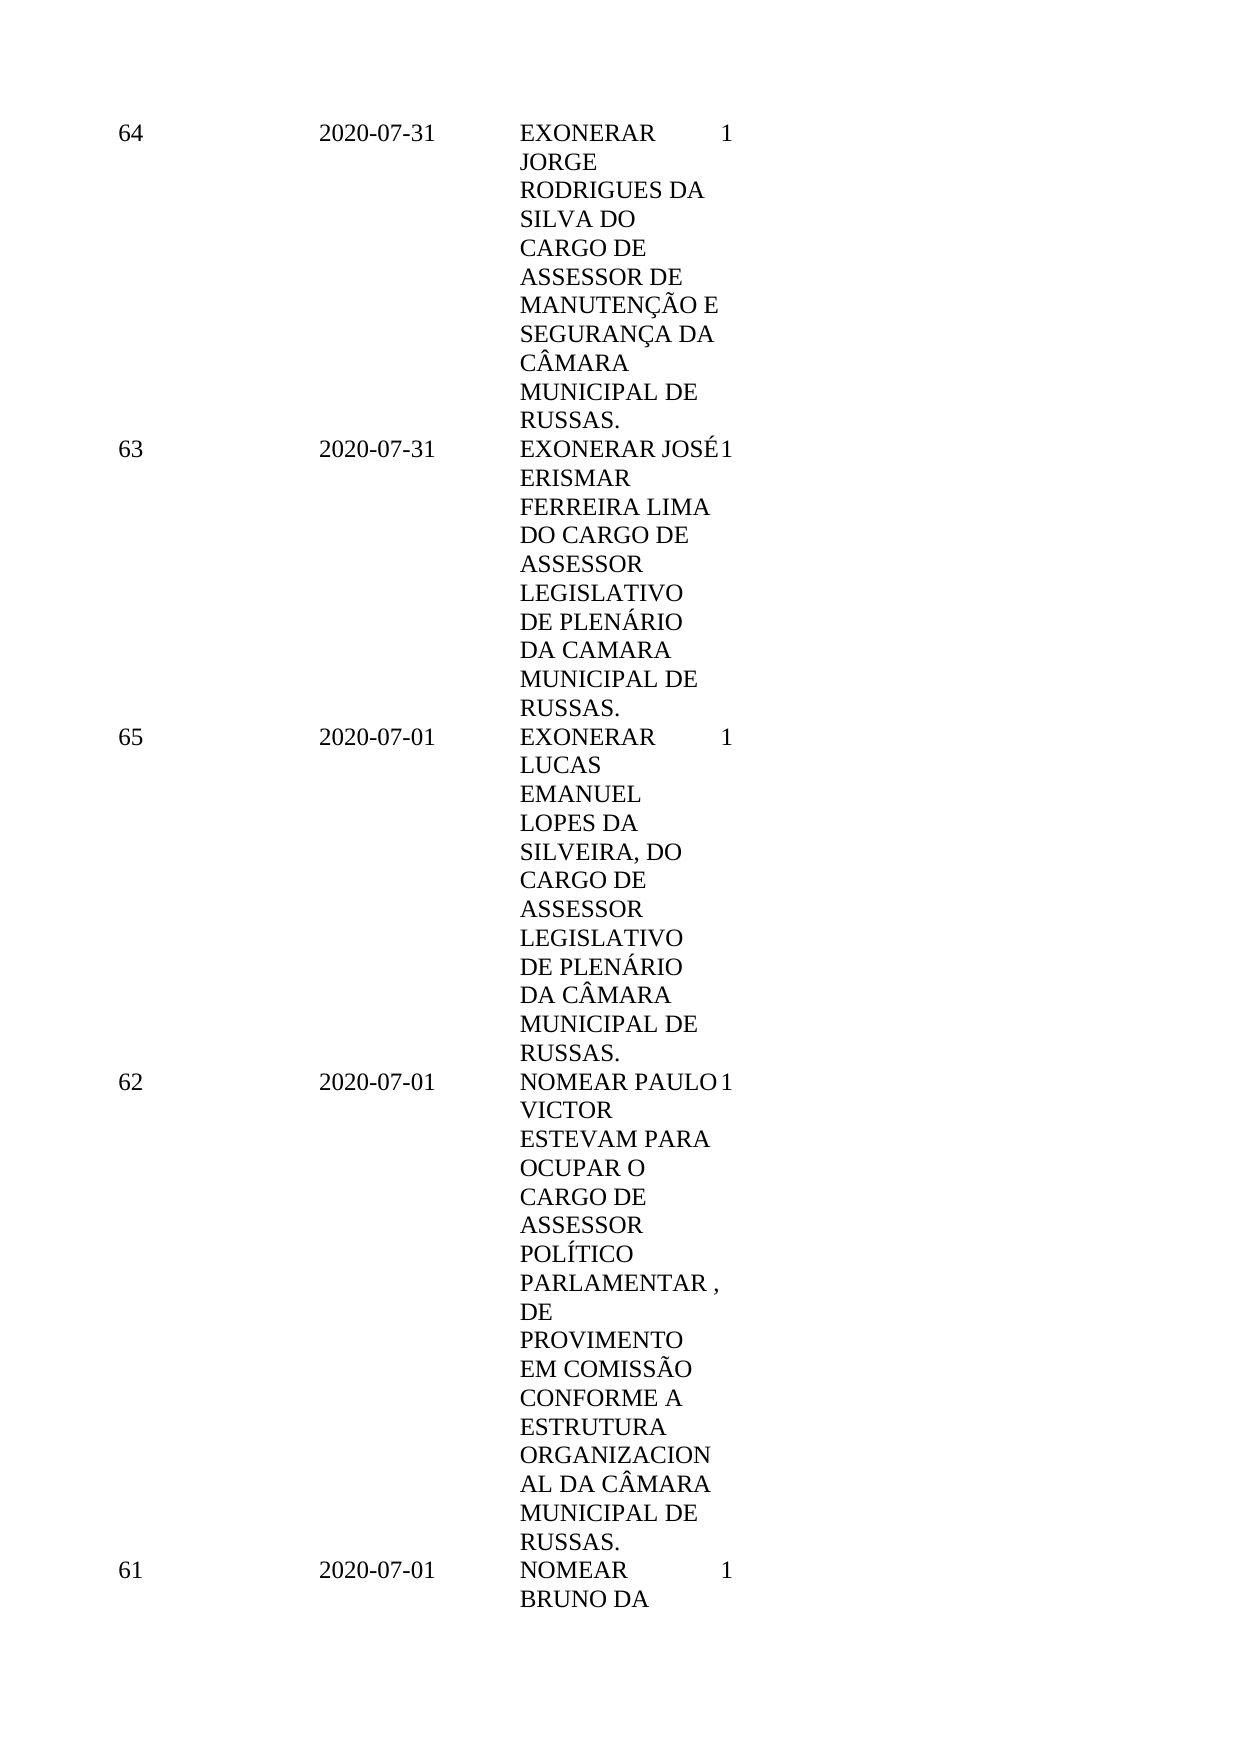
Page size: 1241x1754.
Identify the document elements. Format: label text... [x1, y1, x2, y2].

table_cell 63 [118, 434, 319, 722]
table_cell 2020-07-01 [319, 1067, 519, 1556]
table_cell EXONERAR LUCAS EMANUEL LOPES DA SILVEIRA, DO CARGO DE ASSESSOR LEGISLATIVO DE PLENÁRIO DA CÂMARA MUNICIPAL DE RUSSAS. [520, 722, 720, 1067]
table_cell 1 [720, 722, 921, 1067]
table_cell 64 [118, 118, 319, 434]
table_cell 2020-07-01 [319, 722, 519, 1067]
table_cell 62 [118, 1067, 319, 1556]
table_cell 1 [720, 434, 921, 722]
table_cell NOMEAR BRUNO DA [520, 1556, 720, 1613]
table_cell EXONERAR JOSÉ ERISMAR FERREIRA LIMA DO CARGO DE ASSESSOR LEGISLATIVO DE PLENÁRIO DA CAMARA MUNICIPAL DE RUSSAS. [520, 434, 720, 722]
table_cell 2020-07-31 [319, 434, 519, 722]
table_cell 2020-07-31 [319, 118, 519, 434]
table_cell 2020-07-01 [319, 1556, 519, 1613]
table_cell 1 [720, 1067, 921, 1556]
table_cell [921, 1556, 1122, 1613]
table_cell EXONERAR JORGE RODRIGUES DA SILVA DO CARGO DE ASSESSOR DE MANUTENÇÃO E SEGURANÇA DA CÂMARA MUNICIPAL DE RUSSAS. [520, 118, 720, 434]
table_cell 1 [720, 1556, 921, 1613]
table_cell [921, 1067, 1122, 1556]
table_cell 65 [118, 722, 319, 1067]
table_cell NOMEAR PAULO VICTOR ESTEVAM PARA OCUPAR O CARGO DE ASSESSOR POLÍTICO PARLAMENTAR ,DE PROVIMENTO EM COMISSÃO CONFORME A ESTRUTURA ORGANIZACIONAL DA CÂMARA MUNICIPAL DE RUSSAS. [520, 1067, 720, 1556]
table_cell [921, 118, 1122, 434]
table_cell 1 [720, 118, 921, 434]
table_cell [921, 722, 1122, 1067]
table_cell 61 [118, 1556, 319, 1613]
table_cell [921, 434, 1122, 722]
